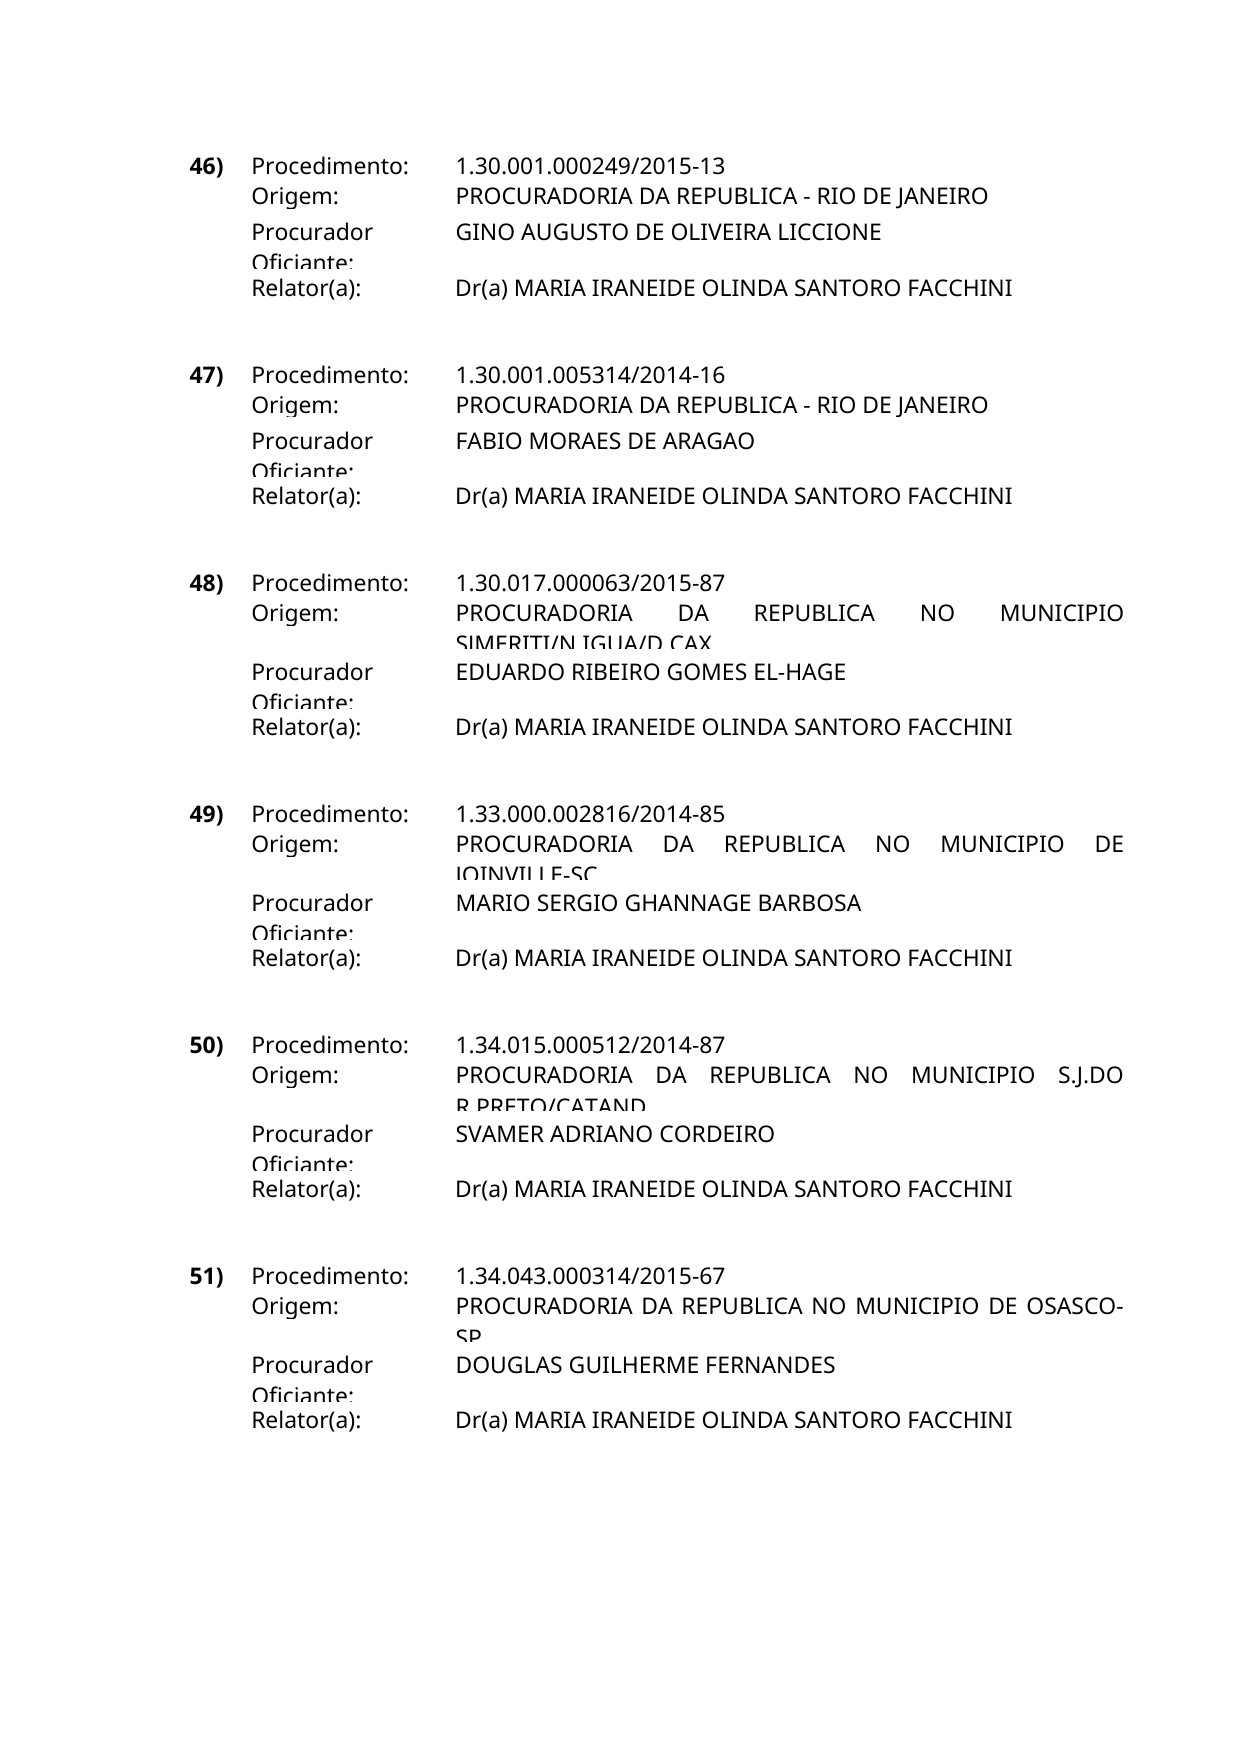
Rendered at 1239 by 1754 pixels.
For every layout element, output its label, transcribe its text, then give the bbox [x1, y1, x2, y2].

table_header Relator(a): [251, 1404, 455, 1433]
table_cell [1125, 887, 1239, 938]
table_header Dr(a) MARIA IRANEIDE OLINDA SANTORO FACCHINI [455, 1173, 1122, 1202]
table_header Dr(a) MARIA IRANEIDE OLINDA SANTORO FACCHINI [455, 1404, 1122, 1433]
table_cell PROCURADORIA DA REPUBLICA NO MUNICIPIO S.J.DO R.PRETO/CATAND [455, 1059, 1124, 1110]
table_cell [189, 711, 251, 741]
table_cell Procedimento: [251, 567, 455, 596]
table_cell [189, 857, 251, 879]
table_cell Origem: [251, 1059, 455, 1088]
table_cell [189, 302, 251, 358]
table_cell [455, 1203, 1124, 1260]
table_cell Procurador Oficiante: [251, 1349, 455, 1401]
table_cell PROCURADORIA DA REPUBLICA NO MUNICIPIO DE JOINVILLE-SC [455, 828, 1124, 879]
table_header [0, 0, 189, 150]
table_cell [251, 626, 455, 648]
table_cell [0, 828, 189, 857]
table_header Dr(a) MARIA IRANEIDE OLINDA SANTORO FACCHINI [455, 272, 1122, 300]
table_cell Origem: [251, 828, 455, 857]
table_cell [0, 879, 189, 887]
table_cell [0, 1173, 189, 1203]
table_cell [455, 879, 1124, 887]
table_cell [1125, 857, 1239, 879]
table_cell [1125, 798, 1239, 827]
table_cell Procedimento: [251, 1029, 455, 1058]
table_cell [0, 425, 189, 476]
table_cell Procurador Oficiante: [251, 1118, 455, 1170]
table_cell [1125, 180, 1239, 208]
table_header Relator(a): [251, 1173, 455, 1202]
table_cell [1125, 879, 1239, 887]
table_cell [455, 302, 1124, 358]
table_cell [455, 741, 1124, 798]
table_cell [0, 1290, 189, 1319]
table_cell 1.34.015.000512/2014-87 [455, 1029, 1124, 1058]
table_cell [251, 1110, 455, 1118]
table_cell [1125, 626, 1239, 648]
table_cell [0, 1404, 189, 1434]
table_cell MARIO SERGIO GHANNAGE BARBOSA [455, 887, 1124, 938]
table_cell [189, 656, 251, 707]
table_cell [1125, 359, 1239, 387]
table_cell [189, 1173, 251, 1203]
table_cell [0, 857, 189, 879]
table_cell [1125, 150, 1239, 178]
table_cell [189, 216, 251, 267]
table_cell [1125, 302, 1239, 358]
table_cell [0, 480, 189, 510]
table_header Dr(a) MARIA IRANEIDE OLINDA SANTORO FACCHINI [455, 711, 1122, 740]
table_cell [1125, 389, 1239, 417]
table_cell [189, 1341, 251, 1349]
table_cell [1125, 1341, 1239, 1349]
table_cell [455, 510, 1124, 567]
table_cell [189, 1110, 251, 1118]
table_cell [0, 417, 189, 424]
table_cell PROCURADORIA DA REPUBLICA NO MUNICIPIO SJMERITI/N.IGUA/D.CAX [455, 597, 1124, 648]
table_cell [0, 1260, 189, 1289]
table_header Dr(a) MARIA IRANEIDE OLINDA SANTORO FACCHINI [455, 480, 1122, 509]
table_cell [189, 1349, 251, 1400]
table_cell [189, 510, 251, 567]
table_cell [189, 425, 251, 476]
table_cell [0, 302, 189, 358]
table_header Relator(a): [251, 711, 455, 740]
table_cell [1125, 1260, 1239, 1289]
table_cell [0, 741, 189, 798]
table_cell [0, 942, 189, 972]
table_cell [0, 597, 189, 626]
table_header [1125, 0, 1239, 150]
table_cell [0, 1029, 189, 1058]
table_cell [1125, 1088, 1239, 1110]
table_cell [0, 1319, 189, 1341]
table_cell PROCURADORIA DA REPUBLICA - RIO DE JANEIRO [455, 180, 1124, 208]
table_cell [0, 1203, 189, 1260]
table_cell [1125, 648, 1239, 656]
table_cell Origem: [251, 180, 455, 208]
table_cell [1125, 711, 1239, 741]
table_cell [189, 1203, 251, 1260]
table_cell 49) [189, 798, 251, 827]
table_cell [189, 1319, 251, 1341]
table_cell [1125, 216, 1239, 267]
table_cell [1125, 828, 1239, 857]
table_cell Procurador Oficiante: [251, 887, 455, 939]
table_cell EDUARDO RIBEIRO GOMES EL-HAGE [455, 656, 1124, 707]
table_cell [189, 180, 251, 208]
table_cell Origem: [251, 1290, 455, 1319]
table_cell [1125, 272, 1239, 302]
table_cell 1.30.017.000063/2015-87 [455, 567, 1124, 596]
table_cell [0, 1059, 189, 1088]
table_cell [251, 879, 455, 887]
table_cell [189, 972, 251, 1029]
table_header Dr(a) MARIA IRANEIDE OLINDA SANTORO FACCHINI [455, 942, 1122, 971]
table_cell [1125, 1203, 1239, 1260]
table_cell [0, 510, 189, 567]
table_cell Procedimento: [251, 798, 455, 827]
table_cell [0, 567, 189, 596]
table_cell [0, 216, 189, 267]
table_cell [455, 1341, 1124, 1349]
table_cell Procurador Oficiante: [251, 656, 455, 708]
table_cell [1125, 1319, 1239, 1341]
table_cell [251, 1088, 455, 1110]
table_header [189, 0, 251, 150]
table_cell [1125, 1349, 1239, 1400]
table_cell [0, 150, 189, 178]
table_cell [189, 648, 251, 656]
table_cell [189, 879, 251, 887]
table_cell [189, 828, 251, 857]
table_cell [1125, 1173, 1239, 1203]
table_cell [0, 1349, 189, 1400]
table_cell SVAMER ADRIANO CORDEIRO [455, 1118, 1124, 1169]
table_cell [1125, 1290, 1239, 1319]
table_cell 46) [189, 150, 251, 178]
table_cell [1125, 480, 1239, 510]
table_cell [0, 656, 189, 707]
table_cell [0, 209, 189, 216]
table_cell [0, 1088, 189, 1110]
table_cell [455, 1110, 1124, 1118]
table_cell Procedimento: [251, 359, 455, 387]
table_cell [251, 972, 455, 1029]
table_cell [189, 1404, 251, 1434]
table_cell [251, 1319, 455, 1341]
table_cell Procedimento: [251, 150, 455, 178]
table_cell 48) [189, 567, 251, 596]
table_header Relator(a): [251, 272, 455, 300]
table_cell [189, 1059, 251, 1088]
table_cell [1125, 656, 1239, 707]
table_cell [189, 942, 251, 972]
table_cell DOUGLAS GUILHERME FERNANDES [455, 1349, 1124, 1400]
table_cell [189, 272, 251, 302]
table_cell [189, 389, 251, 417]
table_cell [189, 1118, 251, 1169]
table_cell [189, 209, 251, 216]
table_cell [1125, 942, 1239, 972]
table_cell [1125, 741, 1239, 798]
table_cell [1125, 1029, 1239, 1058]
table_cell [251, 417, 455, 424]
table_header Relator(a): [251, 480, 455, 509]
table_cell Origem: [251, 597, 455, 626]
table_cell FABIO MORAES DE ARAGAO [455, 425, 1124, 476]
table_cell Origem: [251, 389, 455, 417]
table_cell Procedimento: [251, 1260, 455, 1289]
table_cell [251, 302, 455, 358]
table_cell [0, 1110, 189, 1118]
table_cell [189, 1088, 251, 1110]
table_cell [1125, 417, 1239, 424]
table_cell [189, 480, 251, 510]
table_cell [189, 597, 251, 626]
table_cell Procurador Oficiante: [251, 216, 455, 268]
table_header [455, 0, 1124, 150]
table_cell [189, 741, 251, 798]
table_cell [251, 209, 455, 216]
table_cell [1125, 1404, 1239, 1434]
table_cell [455, 972, 1124, 1029]
table_cell [0, 1341, 189, 1349]
table_cell 1.33.000.002816/2014-85 [455, 798, 1124, 827]
table_cell [455, 209, 1124, 216]
table_cell 1.30.001.005314/2014-16 [455, 359, 1124, 387]
table_cell [1125, 972, 1239, 1029]
table_cell [251, 741, 455, 798]
table_cell [189, 626, 251, 648]
table_cell [1125, 597, 1239, 626]
table_cell [1125, 510, 1239, 567]
table_cell [251, 1341, 455, 1349]
table_cell [189, 417, 251, 424]
table_cell [189, 887, 251, 938]
table_cell [0, 648, 189, 656]
table_cell [0, 359, 189, 387]
table_cell [1125, 209, 1239, 216]
table_cell [1125, 1059, 1239, 1088]
table_cell [1125, 1110, 1239, 1118]
table_cell 1.34.043.000314/2015-67 [455, 1260, 1124, 1289]
table_cell [455, 648, 1124, 656]
table_header Relator(a): [251, 942, 455, 971]
table_cell 50) [189, 1029, 251, 1058]
table_header [251, 0, 455, 150]
table_cell [251, 857, 455, 879]
table_cell [0, 972, 189, 1029]
table_cell [189, 1290, 251, 1319]
table_cell [0, 798, 189, 827]
table_cell 47) [189, 359, 251, 387]
table_cell [0, 887, 189, 938]
table_cell [251, 1203, 455, 1260]
table_cell [455, 417, 1124, 424]
table_cell [1125, 425, 1239, 476]
table_cell 51) [189, 1260, 251, 1289]
table_cell [0, 711, 189, 741]
table_cell GINO AUGUSTO DE OLIVEIRA LICCIONE [455, 216, 1124, 267]
table_cell [0, 272, 189, 302]
table_cell 1.30.001.000249/2015-13 [455, 150, 1124, 178]
table_cell [251, 510, 455, 567]
table_cell [0, 180, 189, 208]
table_cell [1125, 1118, 1239, 1169]
table_cell PROCURADORIA DA REPUBLICA - RIO DE JANEIRO [455, 389, 1124, 417]
table_cell [0, 626, 189, 648]
table_cell [1125, 567, 1239, 596]
table_cell Procurador Oficiante: [251, 425, 455, 477]
table_cell [251, 648, 455, 656]
table_cell PROCURADORIA DA REPUBLICA NO MUNICIPIO DE OSASCO-SP [455, 1290, 1124, 1341]
table_cell [0, 389, 189, 417]
table_cell [0, 1118, 189, 1169]
